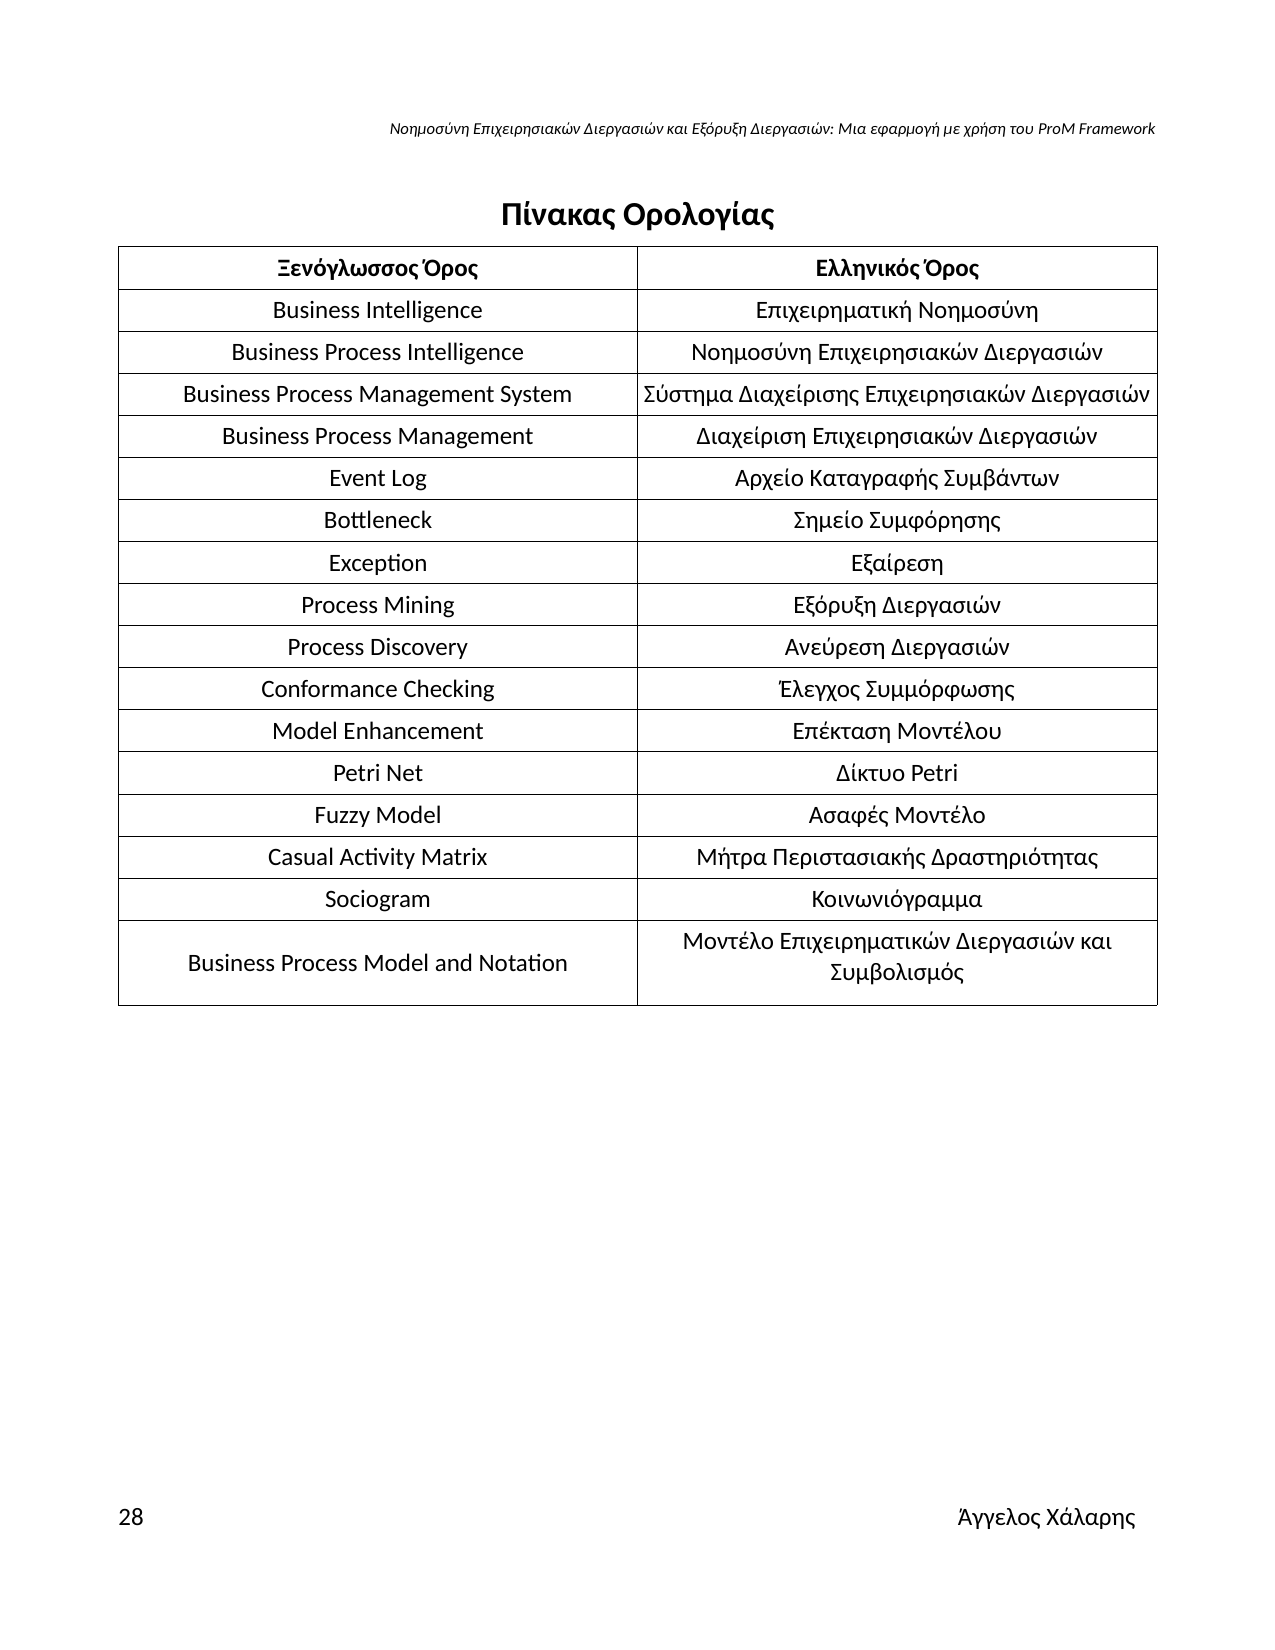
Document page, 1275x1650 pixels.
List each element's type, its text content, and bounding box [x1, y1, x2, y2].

table_cell Σημείο Συμφόρησης [638, 500, 1157, 541]
table_header Ελληνικός Όρος [638, 247, 1157, 288]
table_cell Επέκταση Μοντέλου [638, 710, 1157, 751]
table_cell Νοημοσύνη Επιχειρησιακών Διεργασιών [638, 332, 1157, 373]
table_cell Casual Activity Matrix [119, 837, 637, 878]
table_cell Process Discovery [119, 626, 637, 667]
table_cell Fuzzy Model [119, 795, 637, 836]
table_cell Event Log [119, 458, 637, 499]
table_cell Model Enhancement [119, 710, 637, 751]
table_cell Μοντέλο Επιχειρηματικών Διεργασιών και Συμβολισμός [638, 921, 1157, 1005]
table_cell Business Process Intelligence [119, 332, 637, 373]
table_cell Εξαίρεση [638, 542, 1157, 583]
subtitle Πίνακας Ορολογίας [118, 193, 1157, 234]
table_cell Ασαφές Μοντέλο [638, 795, 1157, 836]
table_cell Κοινωνιόγραμμα [638, 879, 1157, 920]
table_cell Petri Net [119, 752, 637, 793]
table_cell Σύστημα Διαχείρισης Επιχειρησιακών Διεργασιών [638, 374, 1157, 415]
table_cell Μήτρα Περιστασιακής Δραστηριότητας [638, 837, 1157, 878]
table_cell Process Mining [119, 584, 637, 625]
table_cell Business Process Management [119, 416, 637, 457]
table_cell Αρχείο Καταγραφής Συμβάντων [638, 458, 1157, 499]
table_cell Δίκτυο Petri [638, 752, 1157, 793]
table_cell Εξόρυξη Διεργασιών [638, 584, 1157, 625]
table_cell Business Intelligence [119, 290, 637, 331]
table_cell Exception [119, 542, 637, 583]
table_cell Επιχειρηματική Νοημοσύνη [638, 290, 1157, 331]
table_cell Sociogram [119, 879, 637, 920]
table_cell Διαχείριση Επιχειρησιακών Διεργασιών [638, 416, 1157, 457]
table_cell Ανεύρεση Διεργασιών [638, 626, 1157, 667]
table_cell Business Process Model and Notation [119, 921, 637, 1005]
table_header Ξενόγλωσσος Όρος [119, 247, 637, 288]
table_cell Έλεγχος Συμμόρφωσης [638, 668, 1157, 709]
table_cell Conformance Checking [119, 668, 637, 709]
table_cell Business Process Management System [119, 374, 637, 415]
table_cell Bottleneck [119, 500, 637, 541]
